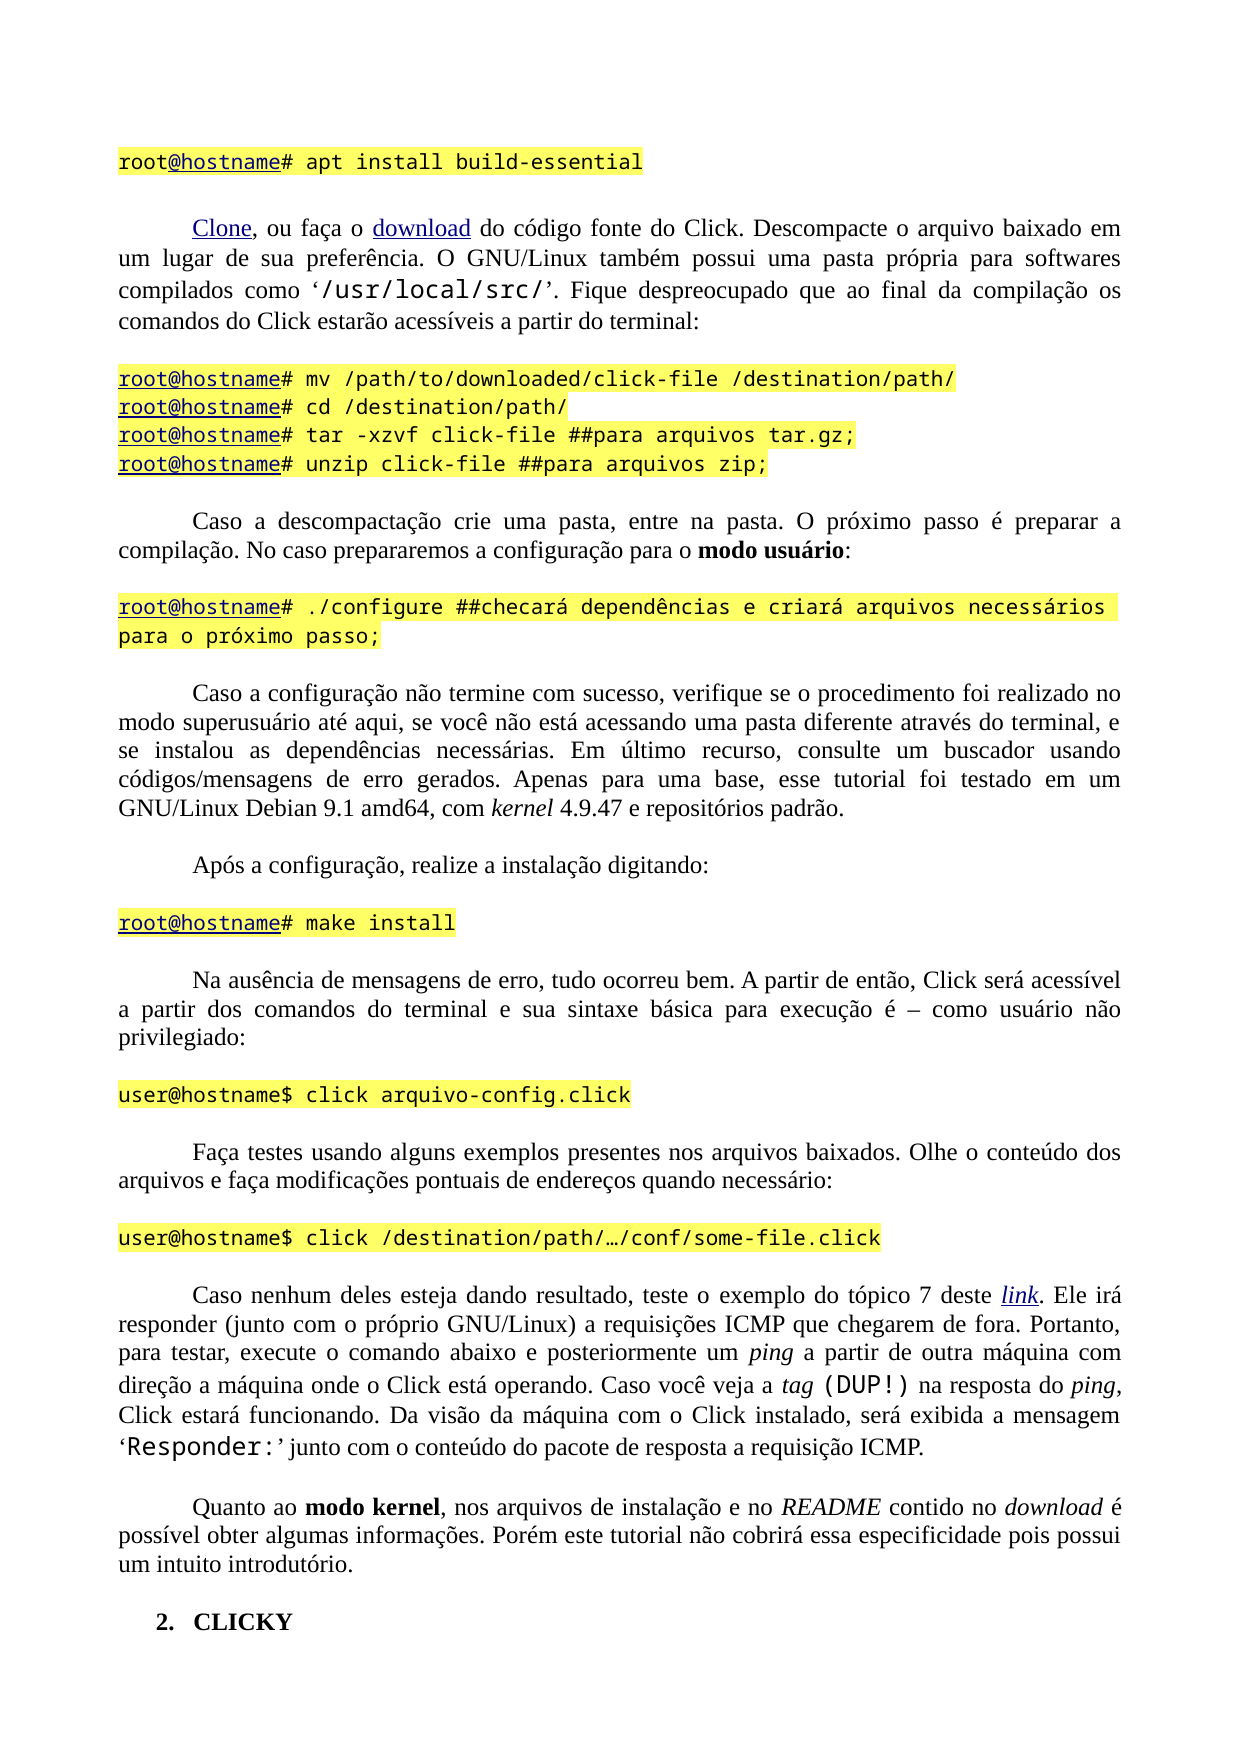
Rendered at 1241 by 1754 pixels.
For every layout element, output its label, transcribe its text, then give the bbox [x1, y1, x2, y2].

text root@hostname# apt install build-essential [118, 147, 1122, 175]
text Após a configuração, realize a instalação digitando: [118, 851, 1122, 879]
text Clone, ou faça o download do código fonte do Click. Descompacte o arquivo baixado em um lugar de sua preferência. O GNU/Linux também possui uma pasta própria para softwares compilados como ‘/usr/local/src/’. Fique despreocupado que ao final da compilação os comandos do Click estarão acessíveis a partir do terminal: [118, 209, 1122, 335]
text root@hostname# make install [118, 908, 1122, 937]
text Caso a descompactação crie uma pasta, entre na pasta. O próximo passo é preparar a compilação. No caso prepararemos a configuração para o modo usuário: [118, 506, 1122, 564]
text Na ausência de mensagens de erro, tudo ocorreu bem. A partir de então, Click será acessível a partir dos comandos do terminal e sua sintaxe básica para execução é – como usuário não privilegiado: [118, 965, 1122, 1051]
text root@hostname# ./configure ##checará dependências e criará arquivos necessários para o próximo passo; [118, 592, 1122, 649]
text user@hostname$ click /destination/path/…/conf/some-file.click [118, 1223, 1122, 1252]
list CLICKY [156, 1607, 1122, 1636]
text Faça testes usando alguns exemplos presentes nos arquivos baixados. Olhe o conteúdo dos arquivos e faça modificações pontuais de endereços quando necessário: [118, 1137, 1122, 1194]
text root@hostname# tar -xzvf click-file ##para arquivos tar.gz; [118, 421, 1122, 449]
text root@hostname# unzip click-file ##para arquivos zip; [118, 449, 1122, 477]
text root@hostname# mv /path/to/downloaded/click-file /destination/path/ [118, 364, 1122, 392]
text user@hostname$ click arquivo-config.click [118, 1080, 1122, 1108]
text Quanto ao modo kernel, nos arquivos de instalação e no README contido no download é possível obter algumas informações. Porém este tutorial não cobrirá essa especificidade pois possui um intuito introdutório. [118, 1492, 1122, 1578]
text Caso a configuração não termine com sucesso, verifique se o procedimento foi realizado no modo superusuário até aqui, se você não está acessando uma pasta diferente através do terminal, e se instalou as dependências necessárias. Em último recurso, consulte um buscador usando códigos/mensagens de erro gerados. Apenas para uma base, esse tutorial foi testado em um GNU/Linux Debian 9.1 amd64, com kernel 4.9.47 e repositórios padrão. [118, 678, 1122, 822]
text root@hostname# cd /destination/path/ [118, 392, 1122, 421]
text Caso nenhum deles esteja dando resultado, teste o exemplo do tópico 7 deste link. Ele irá responder (junto com o próprio GNU/Linux) a requisições ICMP que chegarem de fora. Portanto, para testar, execute o comando abaixo e posteriormente um ping a partir de outra máquina com direção a máquina onde o Click está operando. Caso você veja a tag (DUP!) na resposta do ping, Click estará funcionando. Da visão da máquina com o Click instalado, será exibida a mensagem ‘Responder:’ junto com o conteúdo do pacote de resposta a requisição ICMP. [118, 1280, 1122, 1463]
